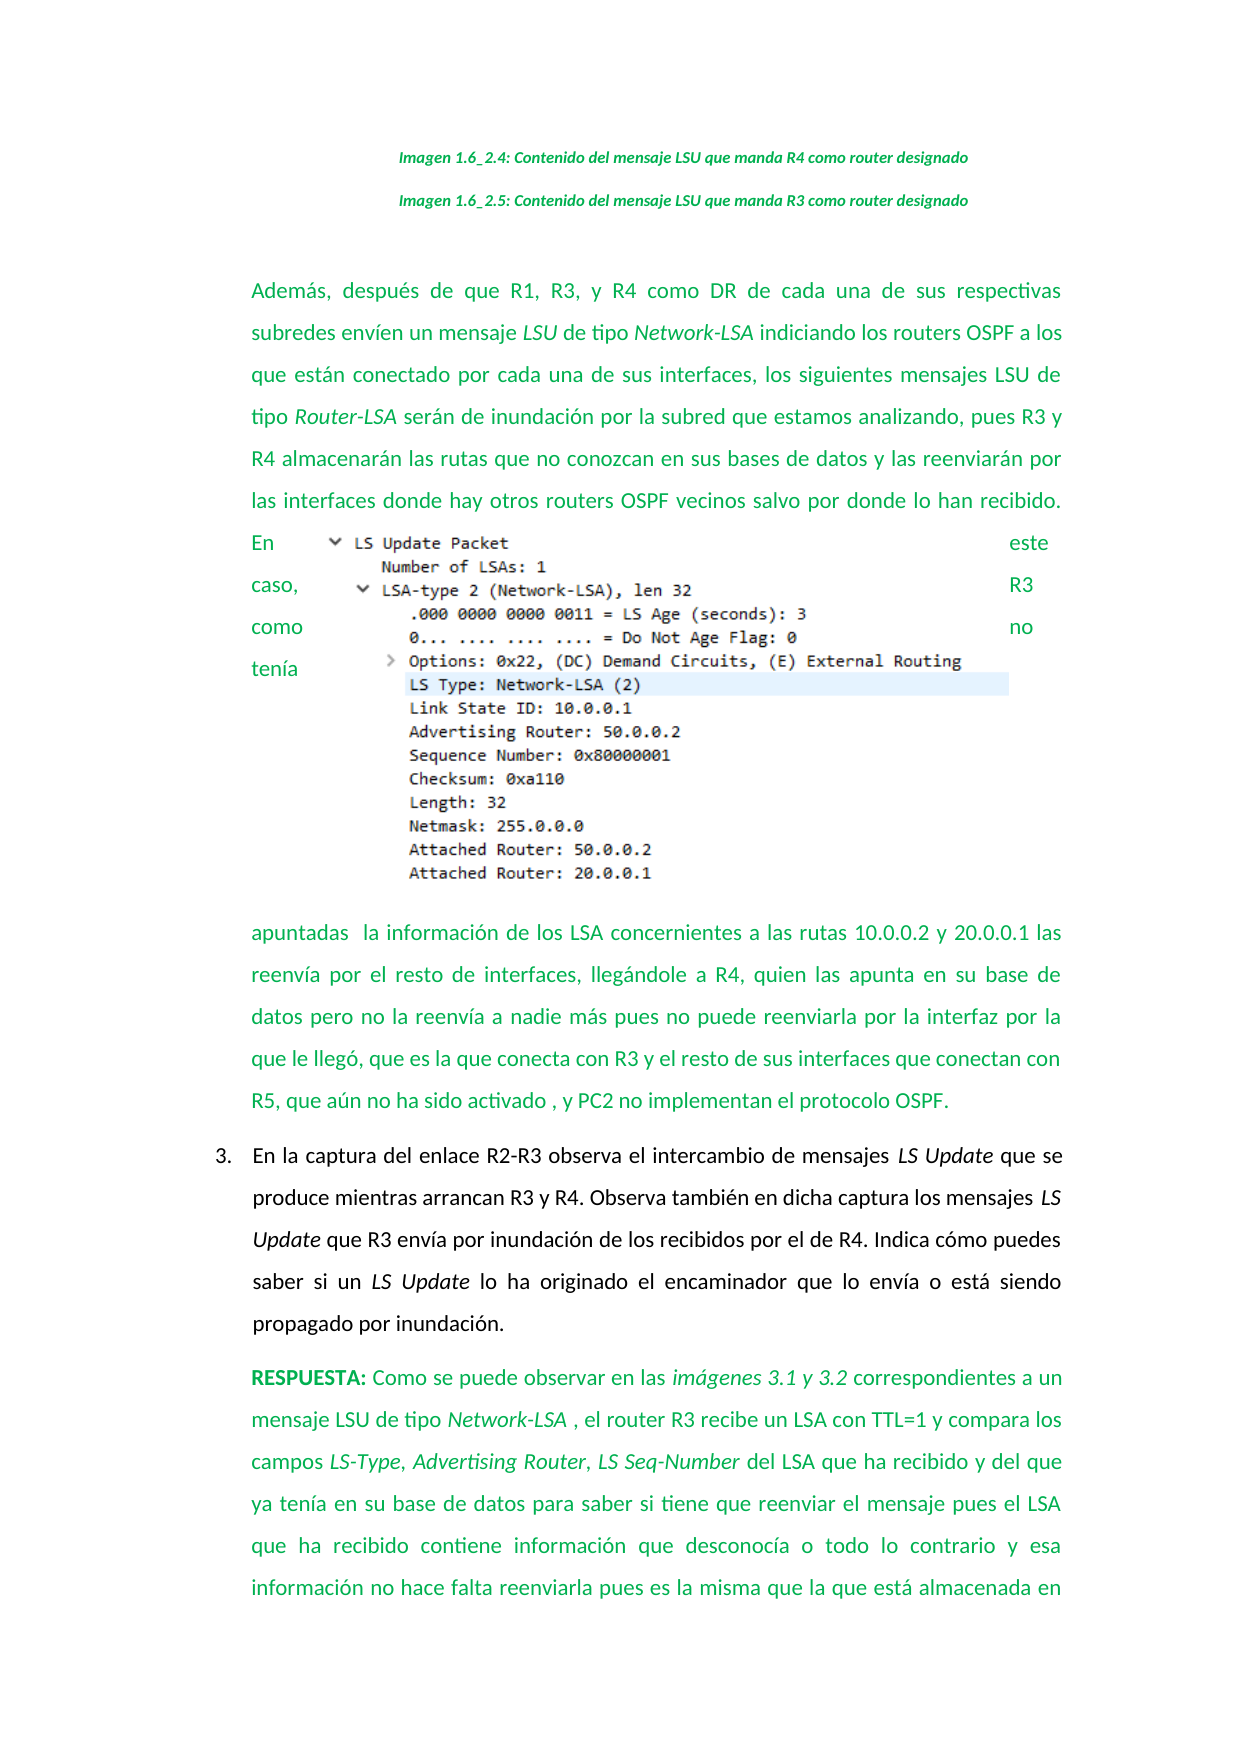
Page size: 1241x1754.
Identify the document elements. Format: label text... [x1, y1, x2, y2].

text Imagen 1.6_2.4: Contenido del mensaje LSU que manda R4 como router designado [325, 148, 1063, 168]
text Además, después de que R1, R3, y R4 como DR de cada una de sus respectivas subredes envíen un mensaje LSU de tipo Network-LSA indiciando los routers OSPF a los que están conectado por cada una de sus interfaces, los siguientes mensajes LSU de tipo Router-LSA serán de inundación por la subred que estamos analizando, pues R3 y R4 almacenarán las rutas que no conozcan en sus bases de datos y las reenviarán por las interfaces donde hay otros routers OSPF vecinos salvo por donde lo han recibido. En este caso, R3 como no tenía apuntadas la información de los LSA concernientes a las rutas 10.0.0.2 y 20.0.0.1 las reenvía por el resto de interfaces, llegándole a R4, quien las apunta en su base de datos pero no la reenvía a nadie más pues no puede reenviarla por la interfaz por la que le llegó, que es la que conecta con R3 y el resto de sus interfaces que conectan con R5, que aún no ha sido activado , y PC2 no implementan el protocolo OSPF. [251, 276, 1063, 1114]
text RESPUESTA: Como se puede observar en las imágenes 3.1 y 3.2 correspondientes a un mensaje LSU de tipo Network-LSA , el router R3 recibe un LSA con TTL=1 y compara los campos LS-Type, Advertising Router, LS Seq-Number del LSA que ha recibido y del que ya tenía en su base de datos para saber si tiene que reenviar el mensaje pues el LSA que ha recibido contiene información que desconocía o todo lo contrario y esa información no hace falta reenviarla pues es la misma que la que está almacenada en [251, 1363, 1063, 1601]
text Imagen 1.6_2.5: Contenido del mensaje LSU que manda R3 como router designado [325, 191, 1063, 211]
list En la captura del enlace R2-R3 observa el intercambio de mensajes LS Update que se produce mientras arrancan R3 y R4. Observa también en dicha captura los mensajes LS Update que R3 envía por inundación de los recibidos por el de R4. Indica cómo puedes saber si un LS Update lo ha originado el encaminador que lo envía o está siendo propagado por inundación. [215, 1141, 1063, 1337]
